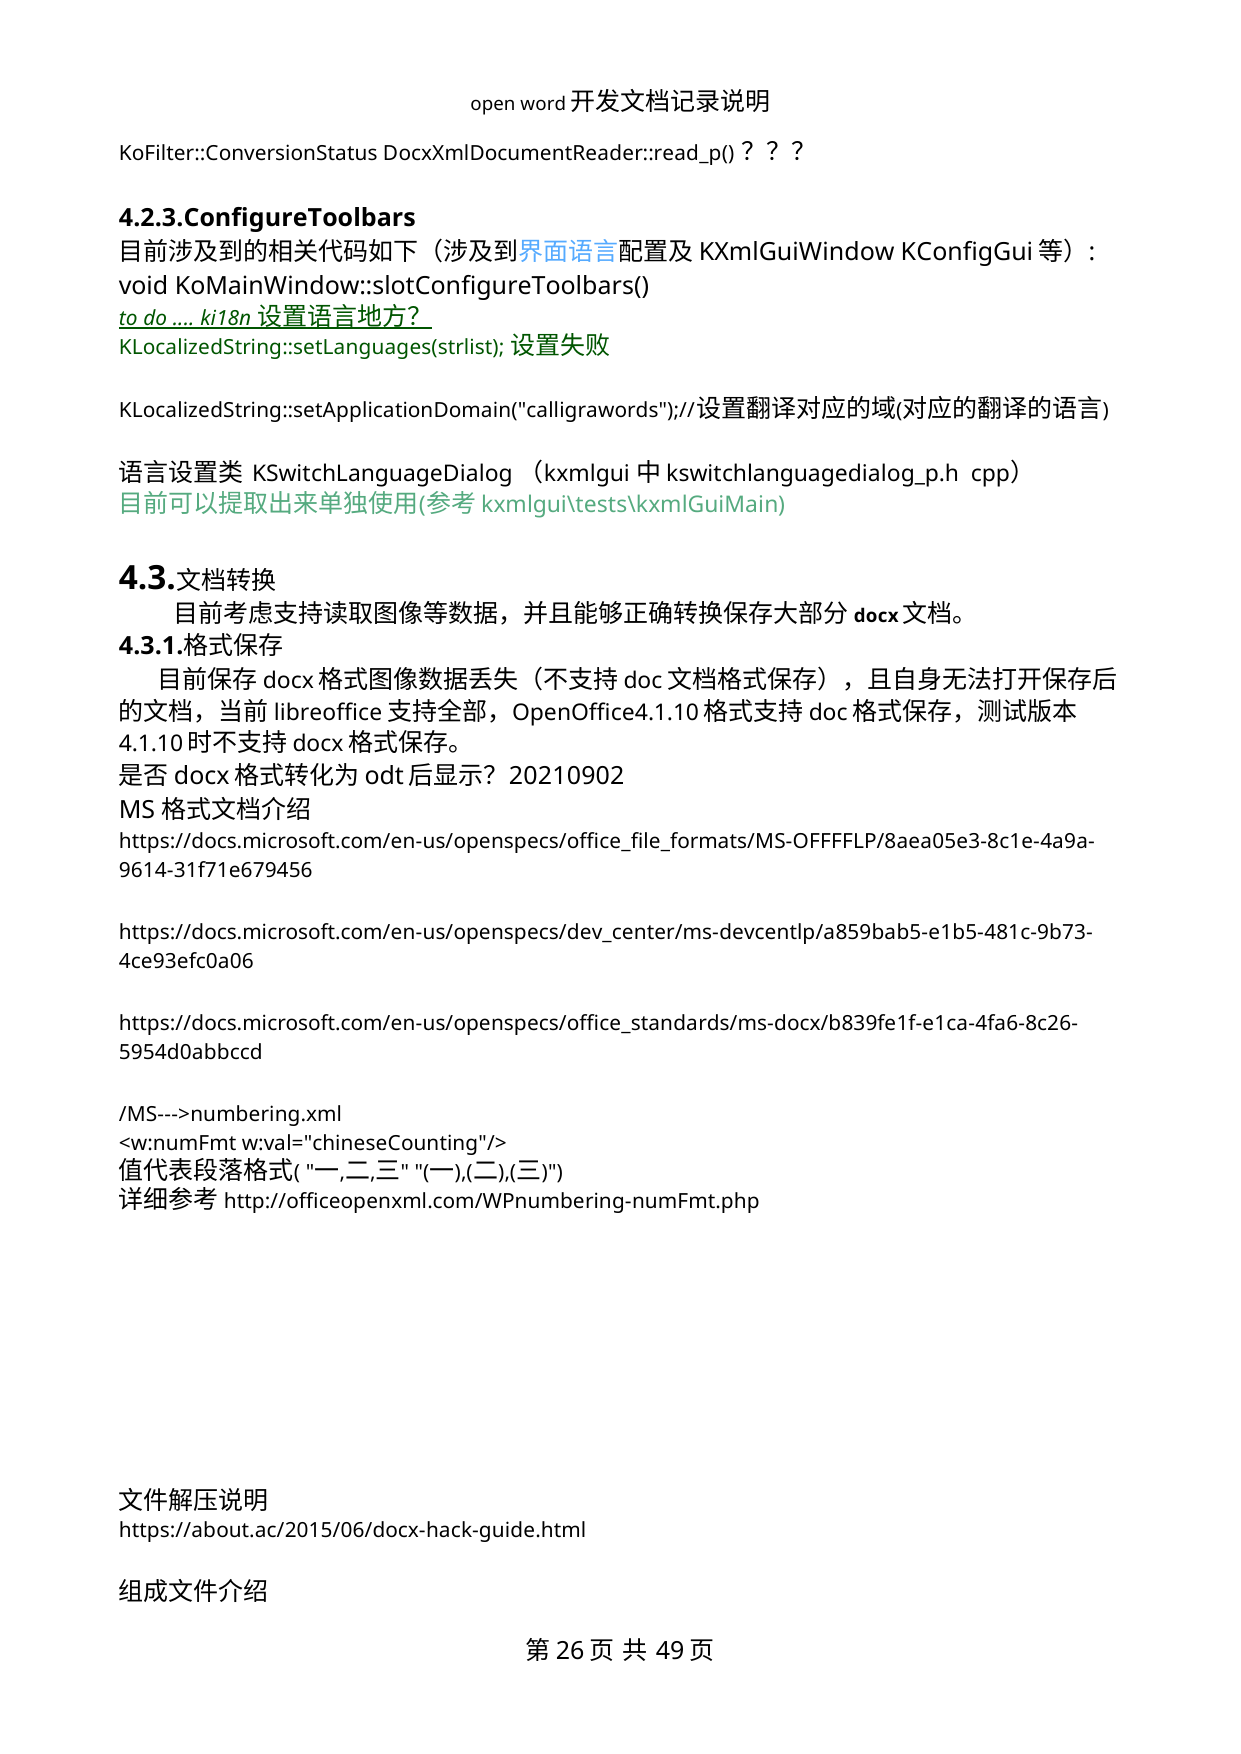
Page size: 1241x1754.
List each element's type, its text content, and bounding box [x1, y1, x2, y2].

text 目前可以提取出来单独使用(参考kxmlgui\tests\kxmlGuiMain) [119, 488, 1121, 519]
text MS 格式文档介绍 [119, 792, 1121, 826]
subtitle 格式保存 [119, 628, 1121, 662]
subtitle 文档转换 [119, 553, 1121, 599]
text https://about.ac/2015/06/docx-hack-guide.html [119, 1515, 1121, 1544]
text 语言设置类 KSwitchLanguageDialog （kxmlgui 中kswitchlanguagedialog_p.h cpp） [119, 457, 1121, 488]
text 文件解压说明 [119, 1486, 1121, 1515]
text 值代表段落格式( "一,二,三" "(一),(二),(三)") [119, 1156, 1121, 1185]
text https://docs.microsoft.com/en-us/openspecs/dev_center/ms-devcentlp/a859bab5-e1b5-481c-9b73-4ce93efc0a06 [119, 917, 1121, 974]
text 目前保存docx格式图像数据丢失（不支持doc文档格式保存），且自身无法打开保存后的文档，当前libreoffice支持全部，OpenOffice4.1.10格式支持doc格式保存，测试版本4.1.10时不支持docx格式保存。 [119, 662, 1121, 758]
text void KoMainWindow::slotConfigureToolbars() [119, 268, 1121, 302]
text 组成文件介绍 [119, 1578, 1121, 1607]
subtitle ConfigureToolbars [119, 200, 1121, 234]
text to do .... ki18n 设置语言地方？ [119, 302, 1121, 331]
text <w:numFmt w:val="chineseCounting"/> [119, 1128, 1121, 1156]
text 目前考虑支持读取图像等数据，并且能够正确转换保存大部分docx文档。 [119, 599, 1121, 628]
text KLocalizedString::setApplicationDomain("calligrawords");//设置翻译对应的域(对应的翻译的语言) [119, 394, 1121, 423]
text KoFilter::ConversionStatus DocxXmlDocumentReader::read_p() ？？？ [119, 137, 1121, 166]
text 目前涉及到的相关代码如下（涉及到界面语言配置及KXmlGuiWindow KConfigGui等）: [119, 234, 1121, 268]
text 详细参考http://officeopenxml.com/WPnumbering-numFmt.php [119, 1185, 1121, 1214]
text https://docs.microsoft.com/en-us/openspecs/office_standards/ms-docx/b839fe1f-e1ca-4fa6-8c26-5954d0abbccd [119, 1008, 1121, 1065]
text https://docs.microsoft.com/en-us/openspecs/office_file_formats/MS-OFFFFLP/8aea05e3-8c1e-4a9a-9614-31f71e679456 [119, 826, 1121, 883]
text 是否docx格式转化为odt后显示？20210902 [119, 758, 1121, 792]
text KLocalizedString::setLanguages(strlist); 设置失败 [119, 331, 1121, 360]
text /MS--->numbering.xml [119, 1099, 1121, 1128]
